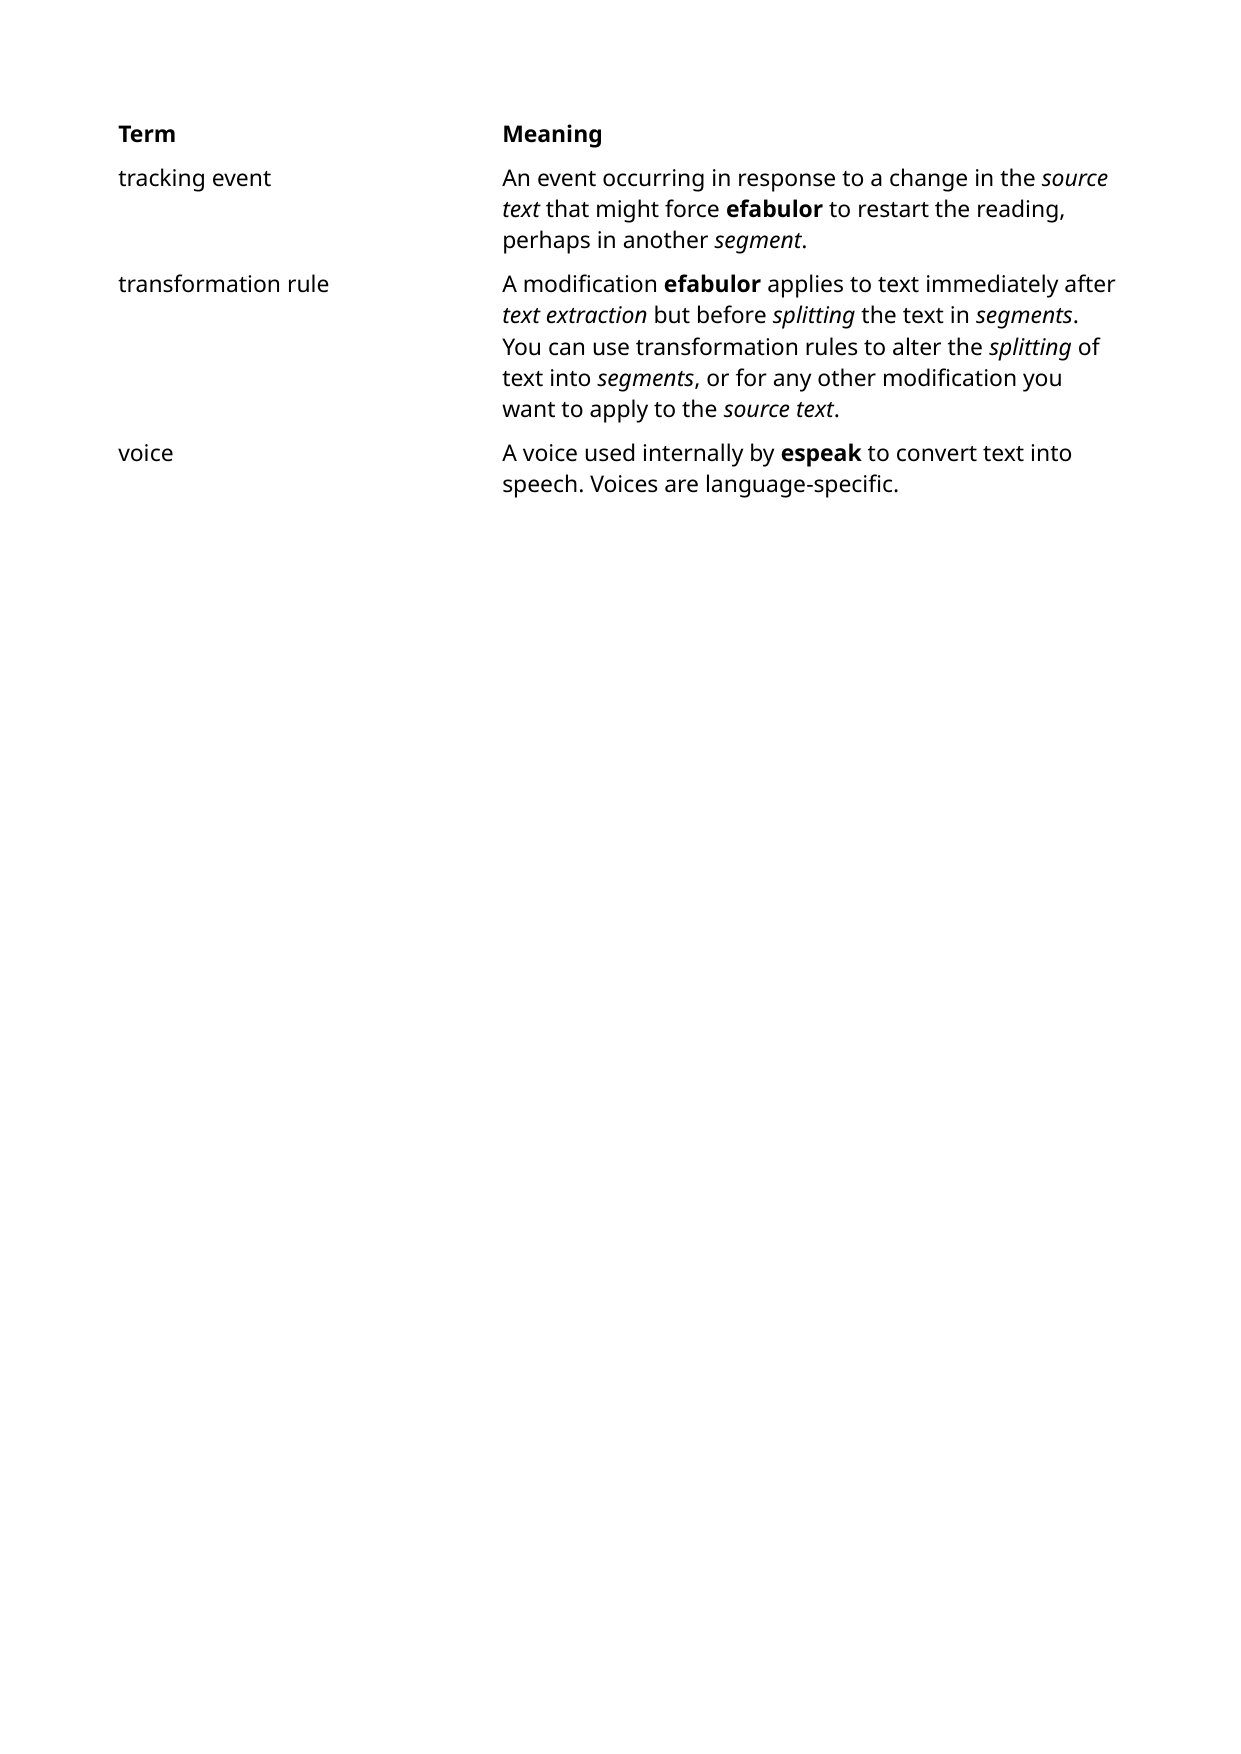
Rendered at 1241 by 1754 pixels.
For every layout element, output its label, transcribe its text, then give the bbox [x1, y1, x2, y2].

table_cell A modification efabulor applies to text immediately after text extraction but before splitting the text in segments. You can use transformation rules to alter the splitting of text into segments, or for any other modification you want to apply to the source text. [502, 268, 1122, 437]
table_cell transformation rule [118, 268, 502, 437]
table_header Meaning [502, 118, 1122, 162]
table_cell A voice used internally by espeak to convert text into speech. Voices are language‑specific. [502, 437, 1122, 512]
table_cell tracking event [118, 162, 502, 268]
table_header Term [118, 118, 502, 162]
table_cell voice [118, 437, 502, 512]
table_cell An event occurring in response to a change in the source text that might force efabulor to restart the reading, perhaps in another segment. [502, 162, 1122, 268]
